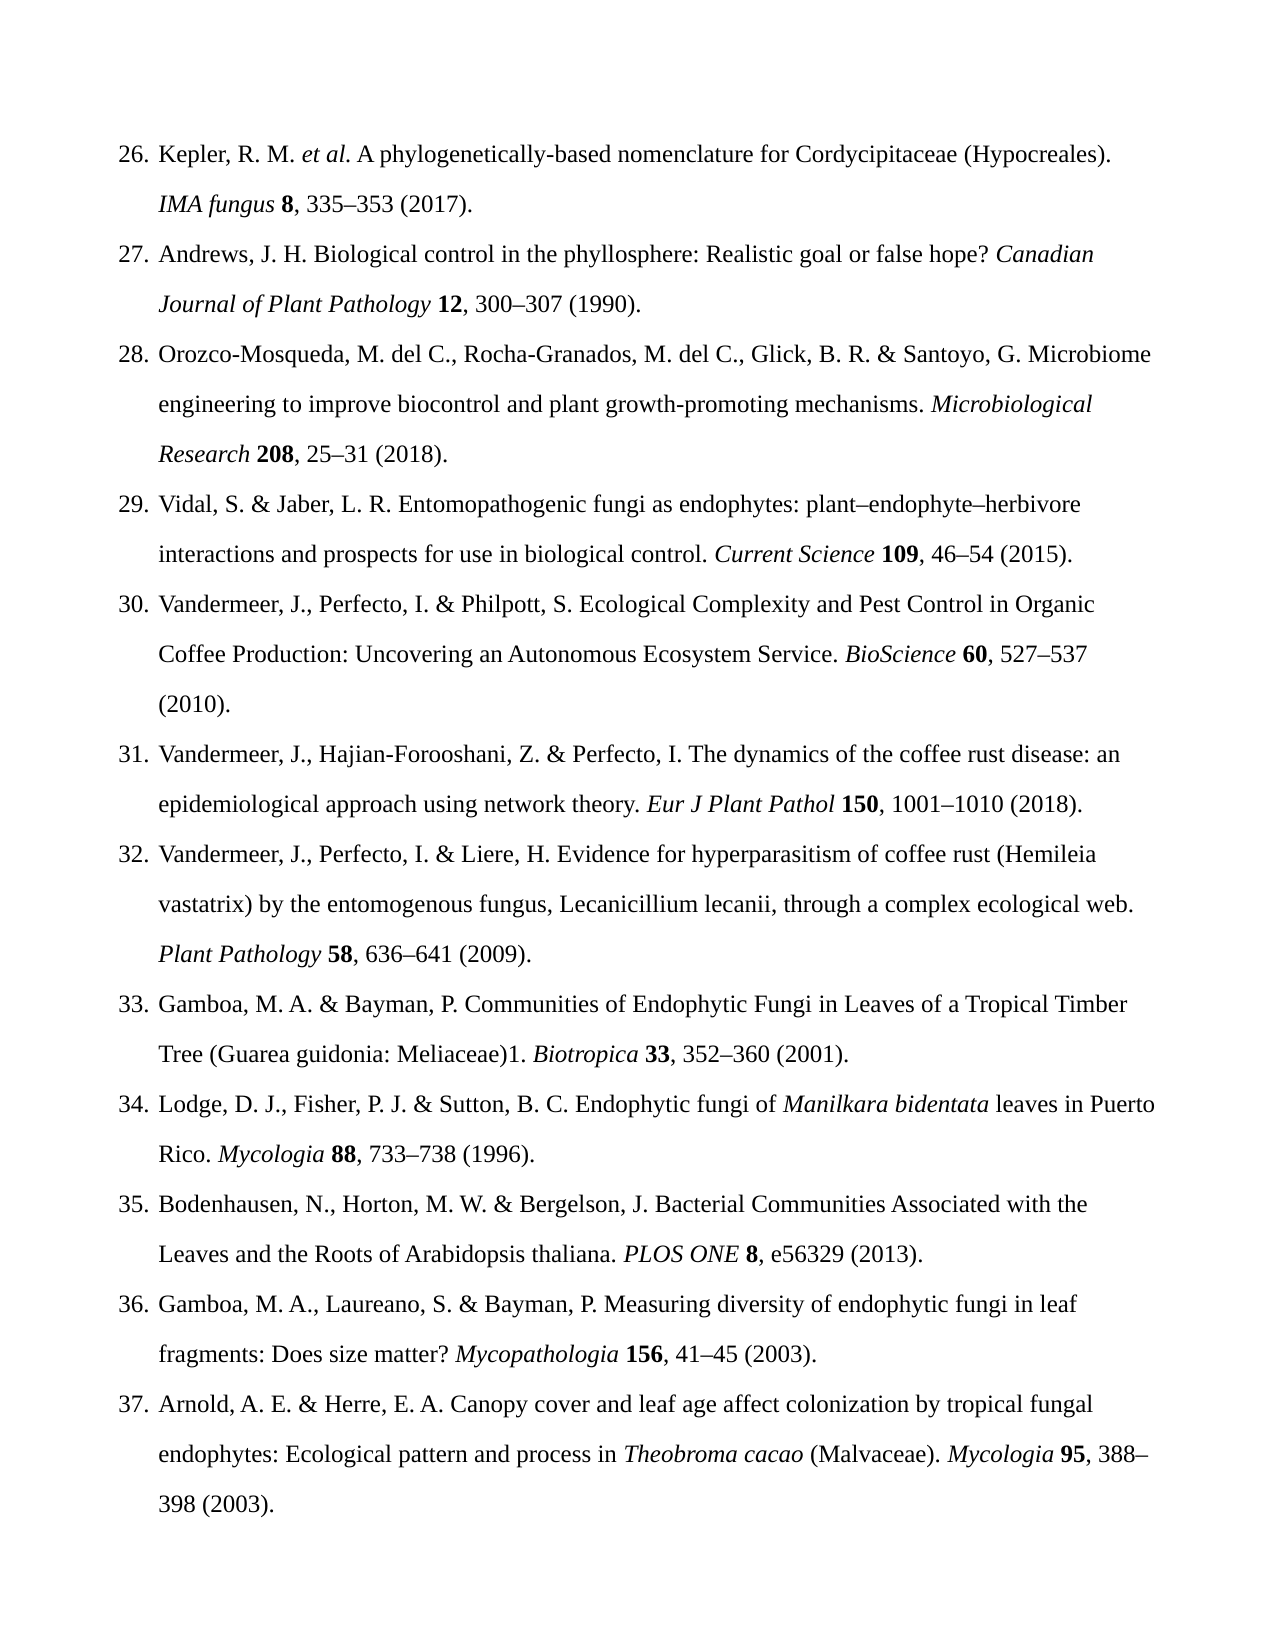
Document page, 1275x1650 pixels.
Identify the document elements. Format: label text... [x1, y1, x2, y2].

text 27. Andrews, J. H. Biological control in the phyllosphere: Realistic goal or false hope? Canadian Journal of Plant Pathology 12, 300–307 (1990). [118, 218, 1157, 318]
text 35. Bodenhausen, N., Horton, M. W. & Bergelson, J. Bacterial Communities Associated with the Leaves and the Roots of Arabidopsis thaliana. PLOS ONE 8, e56329 (2013). [118, 1168, 1157, 1268]
text 33. Gamboa, M. A. & Bayman, P. Communities of Endophytic Fungi in Leaves of a Tropical Timber Tree (Guarea guidonia: Meliaceae)1. Biotropica 33, 352–360 (2001). [118, 968, 1157, 1068]
text 34. Lodge, D. J., Fisher, P. J. & Sutton, B. C. Endophytic fungi of Manilkara bidentata leaves in Puerto Rico. Mycologia 88, 733–738 (1996). [118, 1068, 1157, 1168]
text 28. Orozco-Mosqueda, M. del C., Rocha-Granados, M. del C., Glick, B. R. & Santoyo, G. Microbiome engineering to improve biocontrol and plant growth-promoting mechanisms. Microbiological Research 208, 25–31 (2018). [118, 318, 1157, 468]
text 31. Vandermeer, J., Hajian-Forooshani, Z. & Perfecto, I. The dynamics of the coffee rust disease: an epidemiological approach using network theory. Eur J Plant Pathol 150, 1001–1010 (2018). [118, 718, 1157, 818]
text 29. Vidal, S. & Jaber, L. R. Entomopathogenic fungi as endophytes: plant–endophyte–herbivore interactions and prospects for use in biological control. Current Science 109, 46–54 (2015). [118, 468, 1157, 568]
text 32. Vandermeer, J., Perfecto, I. & Liere, H. Evidence for hyperparasitism of coffee rust (Hemileia vastatrix) by the entomogenous fungus, Lecanicillium lecanii, through a complex ecological web. Plant Pathology 58, 636–641 (2009). [118, 818, 1157, 968]
text 26. Kepler, R. M. et al. A phylogenetically-based nomenclature for Cordycipitaceae (Hypocreales). IMA fungus 8, 335–353 (2017). [118, 118, 1157, 218]
text 30. Vandermeer, J., Perfecto, I. & Philpott, S. Ecological Complexity and Pest Control in Organic Coffee Production: Uncovering an Autonomous Ecosystem Service. BioScience 60, 527–537 (2010). [118, 568, 1157, 718]
text 37. Arnold, A. E. & Herre, E. A. Canopy cover and leaf age affect colonization by tropical fungal endophytes: Ecological pattern and process in Theobroma cacao (Malvaceae). Mycologia 95, 388–398 (2003). [118, 1368, 1157, 1518]
text 36. Gamboa, M. A., Laureano, S. & Bayman, P. Measuring diversity of endophytic fungi in leaf fragments: Does size matter? Mycopathologia 156, 41–45 (2003). [118, 1268, 1157, 1368]
